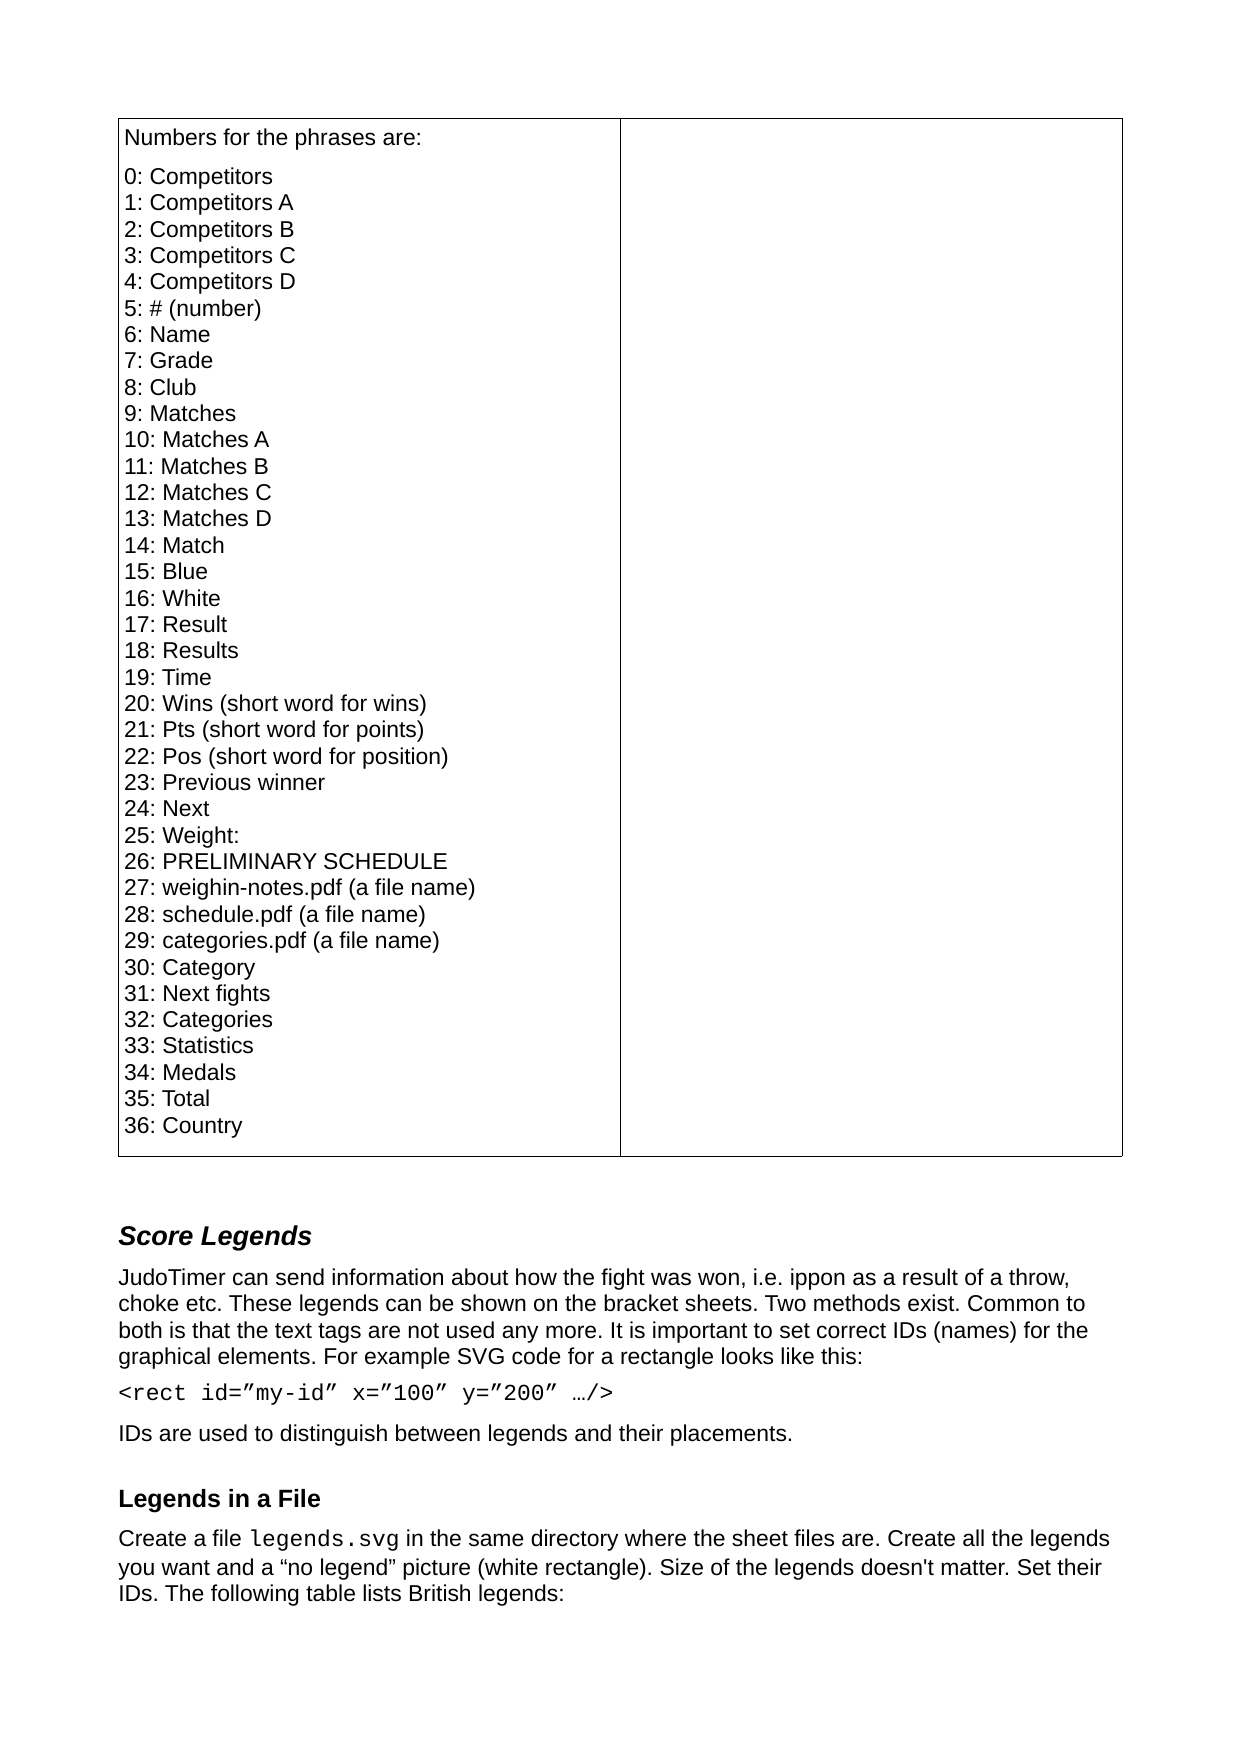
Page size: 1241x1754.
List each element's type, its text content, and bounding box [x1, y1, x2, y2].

text JudoTimer can send information about how the fight was won, i.e. ippon as a result of a throw, choke etc. These legends can be shown on the bracket sheets. Two methods exist. Common to both is that the text tags are not used any more. It is important to set correct IDs (names) for the graphical elements. For example SVG code for a rectangle looks like this: [118, 1264, 1122, 1369]
text Create a file legends.svg in the same directory where the sheet files are. Create all the legends you want and a “no legend” picture (white rectangle). Size of the legends doesn't matter. Set their IDs. The following table lists British legends: [118, 1525, 1122, 1606]
table_cell [621, 119, 1122, 1156]
subtitle Score Legends [118, 1220, 1122, 1251]
table_cell Numbers for the phrases are: 0: Competitors 1: Competitors A 2: Competitors B 3: Competitors C 4: Competitors D 5: # (number) 6: Name 7: Grade 8: Club 9: Matches 10: Matches A 11: Matches B 12: Matches C 13: Matches D 14: Match 15: Blue 16: White 17: Result 18: Results 19: Time 20: Wins (short word for wins) 21: Pts (short word for points) 22: Pos (short word for position) 23: Previous winner 24: Next 25: Weight: 26: PRELIMINARY SCHEDULE 27: weighin-notes.pdf (a file name) 28: schedule.pdf (a file name) 29: categories.pdf (a file name) 30: Category 31: Next fights 32: Categories 33: Statistics 34: Medals 35: Total 36: Country [119, 119, 620, 1156]
text IDs are used to distinguish between legends and their placements. [118, 1420, 1122, 1447]
text <rect id=”my-id” x=”100” y=”200” …/> [118, 1382, 1122, 1408]
subtitle Legends in a File [118, 1484, 1122, 1513]
